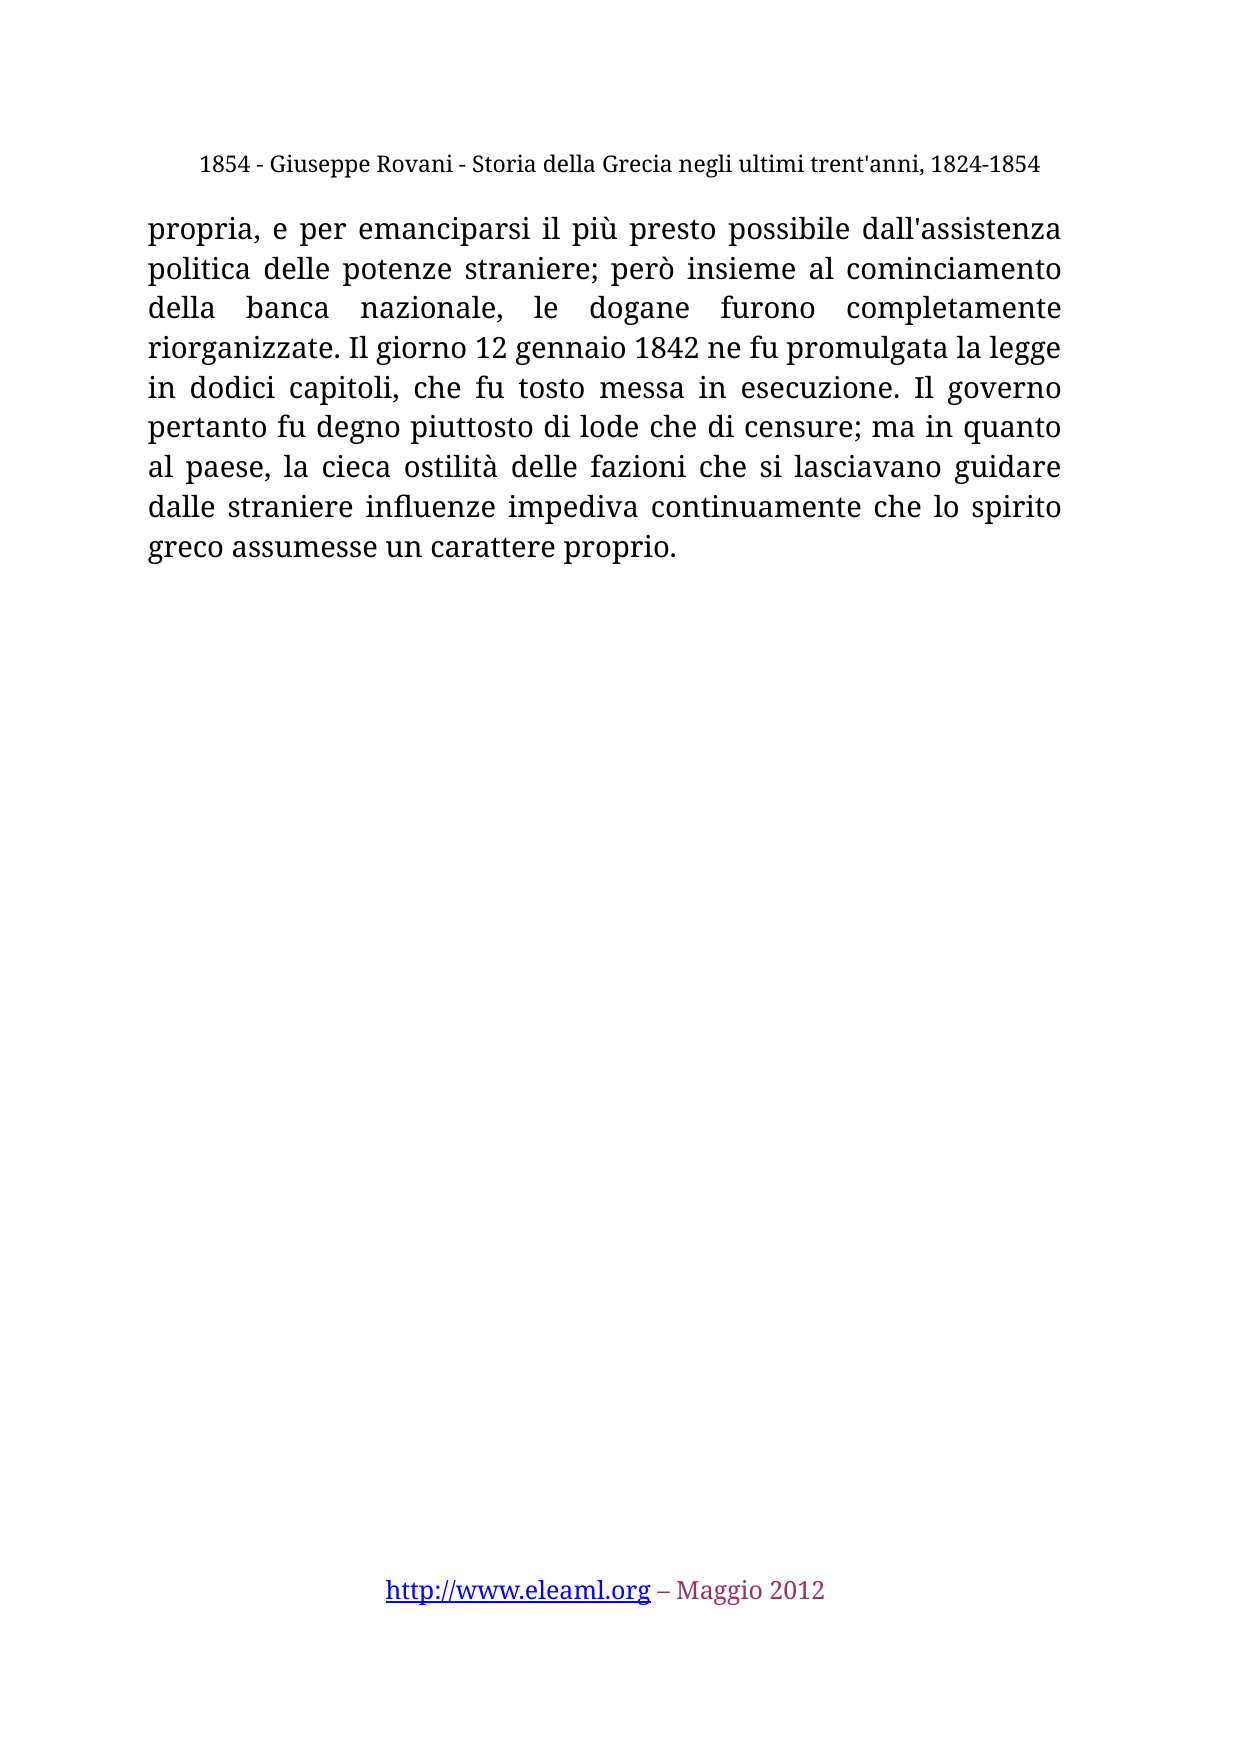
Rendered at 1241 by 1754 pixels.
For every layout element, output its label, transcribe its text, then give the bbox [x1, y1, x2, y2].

text propria, e per emanciparsi il più presto possibile dall'assistenza politica delle potenze straniere; però insieme al cominciamento della banca nazionale, le dogane furono completamente riorganizzate. Il giorno 12 gennaio 1842 ne fu promulgata la legge in dodici capitoli, che fu tosto messa in esecuzione. Il governo pertanto fu degno piuttosto di lode che di censure; ma in quanto al paese, la cieca ostilità delle fazioni che si lasciavano guidare dalle straniere influenze impediva continuamente che lo spirito greco assumesse un carattere proprio. [148, 208, 1063, 566]
